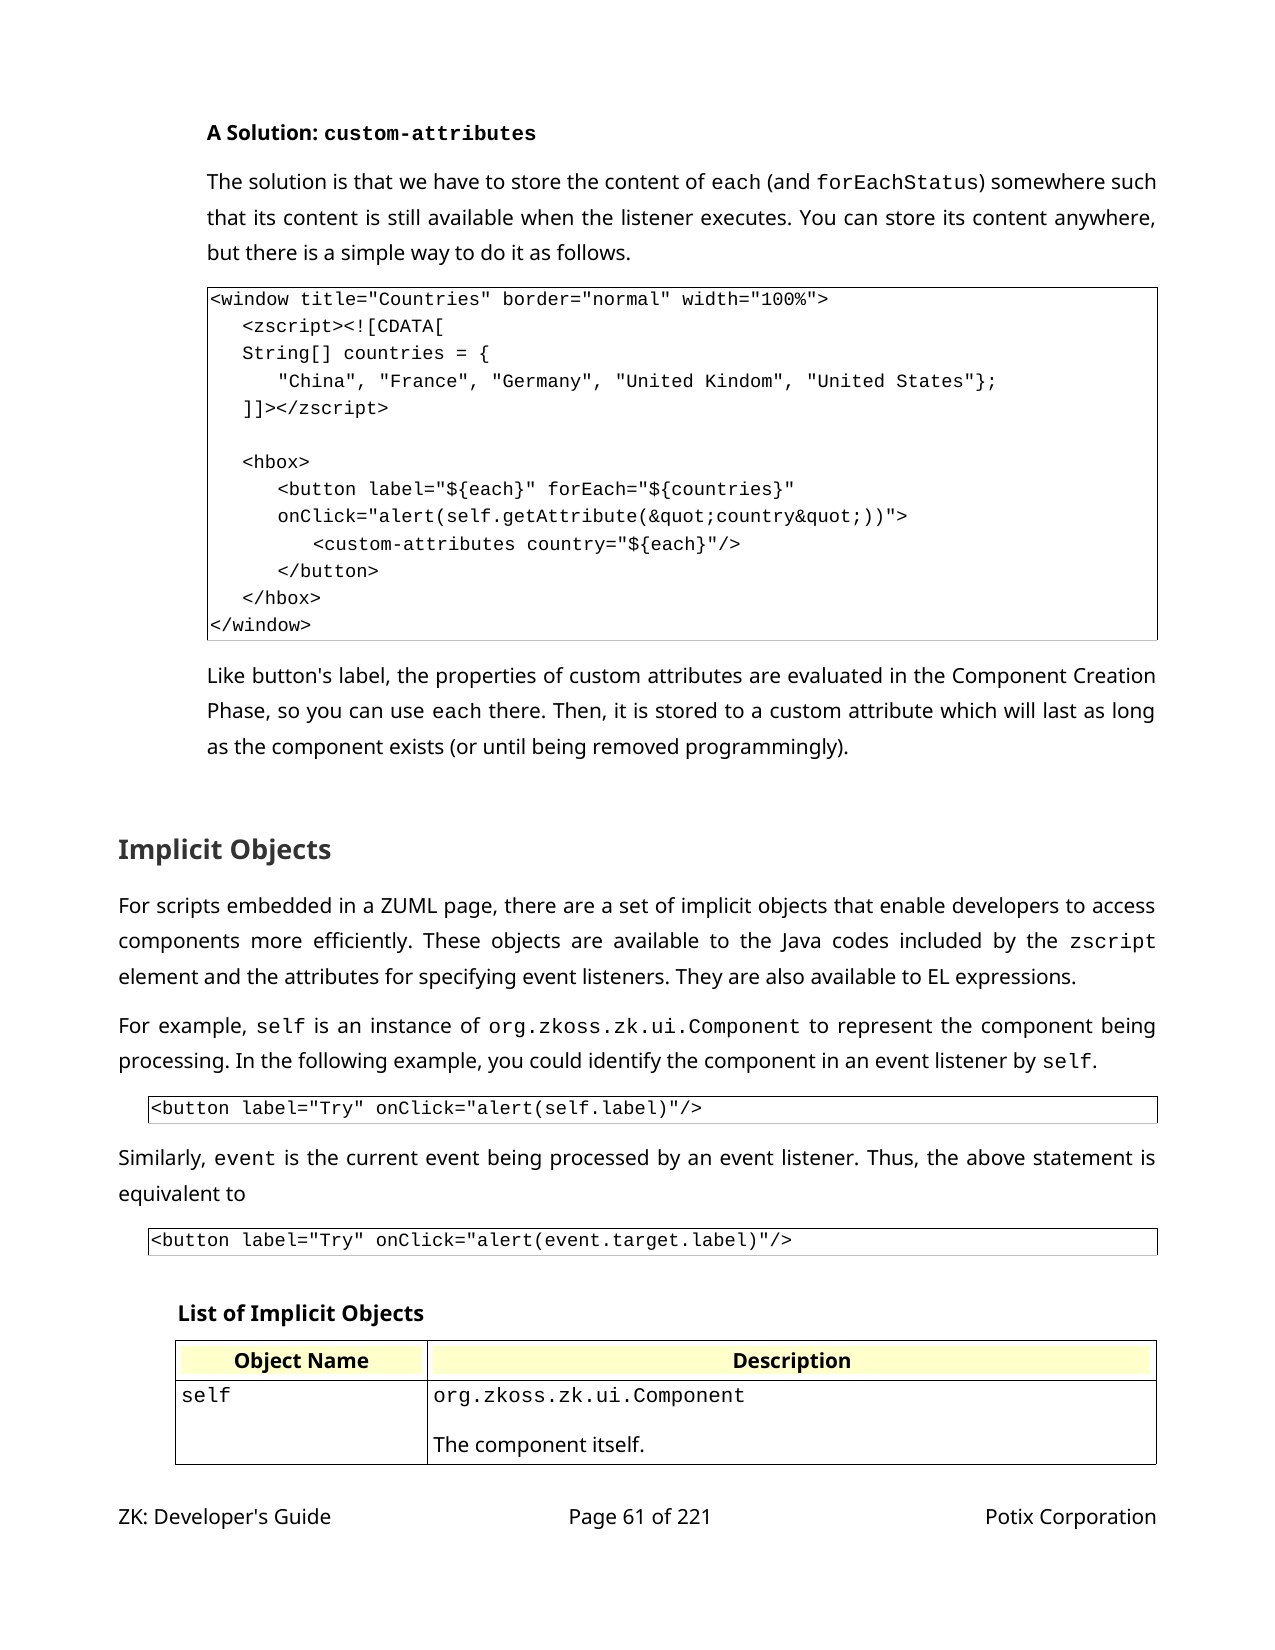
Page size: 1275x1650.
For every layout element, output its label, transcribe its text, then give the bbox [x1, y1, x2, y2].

text <button label="Try" onClick="alert(event.target.label)"/> [149, 1229, 1157, 1255]
subtitle Implicit Objects [118, 831, 1157, 868]
text The solution is that we have to store the content of each (and forEachStatus) somewhere such that its content is still available when the listener executes. You can store its content anywhere, but there is a simple way to do it as follows. [207, 167, 1157, 266]
text </window> [208, 613, 1157, 640]
text For example, self is an instance of org.zkoss.zk.ui.Component to represent the component being processing. In the following example, you could identify the component in an event listener by self. [118, 1011, 1157, 1075]
table_header Description [428, 1341, 1156, 1380]
text <zscript><![CDATA[ [208, 314, 1157, 338]
table_cell self [176, 1381, 427, 1464]
text <hbox> [208, 450, 1157, 474]
text <window title="Countries" border="normal" width="100%"> [208, 288, 1157, 311]
subtitle A Solution: custom-attributes [207, 118, 1157, 147]
table_header Object Name [176, 1341, 427, 1380]
text <button label="${each}" forEach="${countries}" [208, 477, 1157, 501]
table_cell org.zkoss.zk.ui.Component The component itself. [428, 1381, 1156, 1464]
text For scripts embedded in a ZUML page, there are a set of implicit objects that enable developers to access components more efficiently. These objects are available to the Java codes included by the zscript element and the attributes for specifying event listeners. They are also available to EL expressions. [118, 891, 1157, 990]
text </hbox> [208, 586, 1157, 610]
text <button label="Try" onClick="alert(self.label)"/> [149, 1097, 1157, 1123]
subtitle List of Implicit Objects [177, 1298, 1157, 1328]
text ]]></zscript> [208, 396, 1157, 420]
text <custom-attributes country="${each}"/> [208, 532, 1157, 556]
text String[] countries = { [208, 341, 1157, 366]
text Like button's label, the properties of custom attributes are evaluated in the Component Creation Phase, so you can use each there. Then, it is stored to a custom attribute which will last as long as the component exists (or until being removed programmingly). [207, 661, 1157, 760]
text Similarly, event is the current event being processed by an event listener. Thus, the above statement is equivalent to [118, 1143, 1157, 1207]
text "China", "France", "Germany", "United Kindom", "United States"}; [208, 368, 1157, 393]
text onClick="alert(self.getAttribute(&quot;country&quot;))"> [208, 504, 1157, 529]
text </button> [208, 559, 1157, 583]
